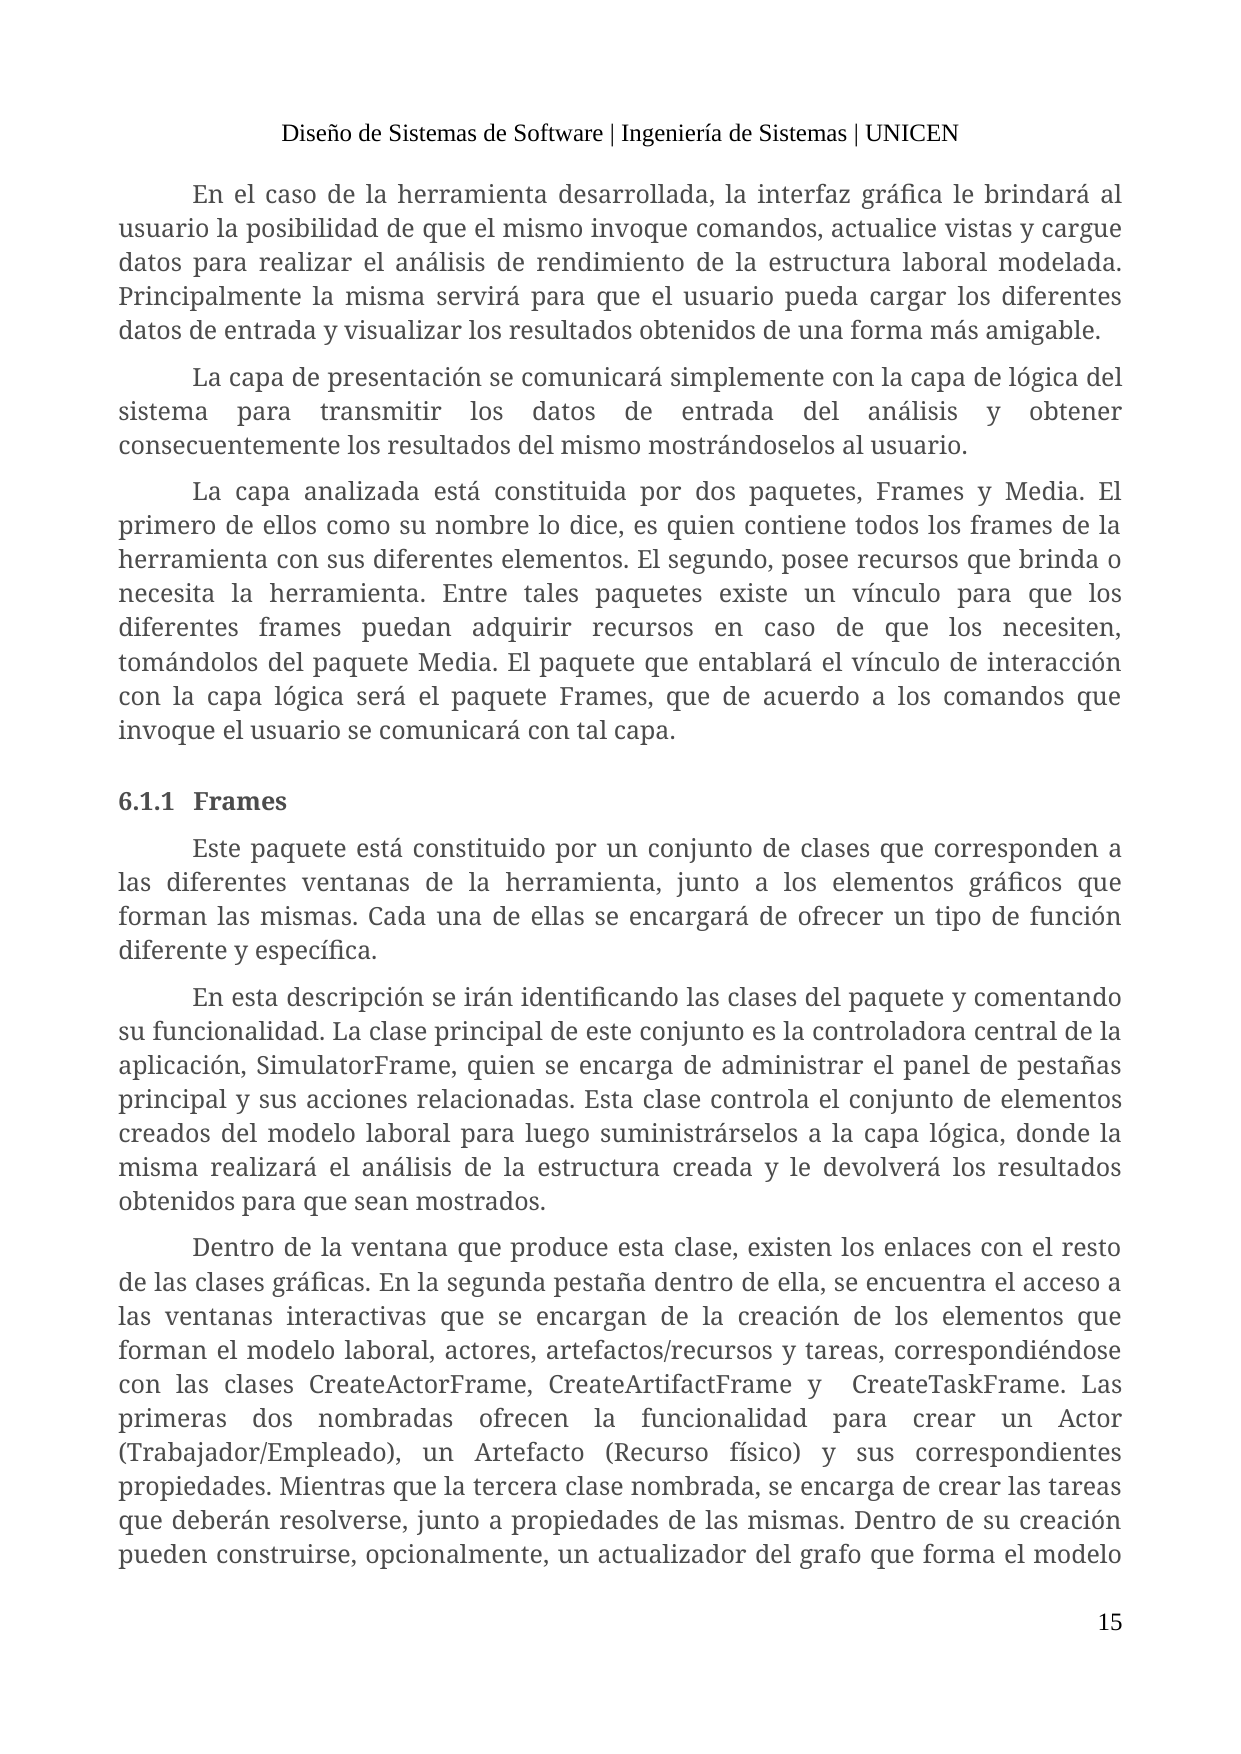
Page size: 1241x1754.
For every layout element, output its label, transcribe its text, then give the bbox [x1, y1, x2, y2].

text La capa analizada está constituida por dos paquetes, Frames y Media. El primero de ellos como su nombre lo dice, es quien contiene todos los frames de la herramienta con sus diferentes elementos. El segundo, posee recursos que brinda o necesita la herramienta. Entre tales paquetes existe un vínculo para que los diferentes frames puedan adquirir recursos en caso de que los necesiten, tomándolos del paquete Media. El paquete que entablará el vínculo de interacción con la capa lógica será el paquete Frames, que de acuerdo a los comandos que invoque el usuario se comunicará con tal capa. [118, 474, 1122, 746]
text Este paquete está constituido por un conjunto de clases que corresponden a las diferentes ventanas de la herramienta, junto a los elementos gráficos que forman las mismas. Cada una de ellas se encargará de ofrecer un tipo de función diferente y específica. [118, 830, 1122, 967]
subtitle Frames [118, 784, 1122, 818]
text La capa de presentación se comunicará simplemente con la capa de lógica del sistema para transmitir los datos de entrada del análisis y obtener consecuentemente los resultados del mismo mostrándoselos al usuario. [118, 359, 1122, 461]
text En esta descripción se irán identificando las clases del paquete y comentando su funcionalidad. La clase principal de este conjunto es la controladora central de la aplicación, SimulatorFrame, quien se encarga de administrar el panel de pestañas principal y sus acciones relacionadas. Esta clase controla el conjunto de elementos creados del modelo laboral para luego suministrárselos a la capa lógica, donde la misma realizará el análisis de la estructura creada y le devolverá los resultados obtenidos para que sean mostrados. [118, 979, 1122, 1218]
text Dentro de la ventana que produce esta clase, existen los enlaces con el resto de las clases gráficas. En la segunda pestaña dentro de ella, se encuentra el acceso a las ventanas interactivas que se encargan de la creación de los elementos que forman el modelo laboral, actores, artefactos/recursos y tareas, correspondiéndose con las clases CreateActorFrame, CreateArtifactFrame y CreateTaskFrame. Las primeras dos nombradas ofrecen la funcionalidad para crear un Actor (Trabajador/Empleado), un Artefacto (Recurso físico) y sus correspondientes propiedades. Mientras que la tercera clase nombrada, se encarga de crear las tareas que deberán resolverse, junto a propiedades de las mismas. Dentro de su creación pueden construirse, opcionalmente, un actualizador del grafo que forma el modelo [118, 1230, 1122, 1571]
text En el caso de la herramienta desarrollada, la interfaz gráfica le brindará al usuario la posibilidad de que el mismo invoque comandos, actualice vistas y cargue datos para realizar el análisis de rendimiento de la estructura laboral modelada. Principalmente la misma servirá para que el usuario pueda cargar los diferentes datos de entrada y visualizar los resultados obtenidos de una forma más amigable. [118, 176, 1122, 347]
